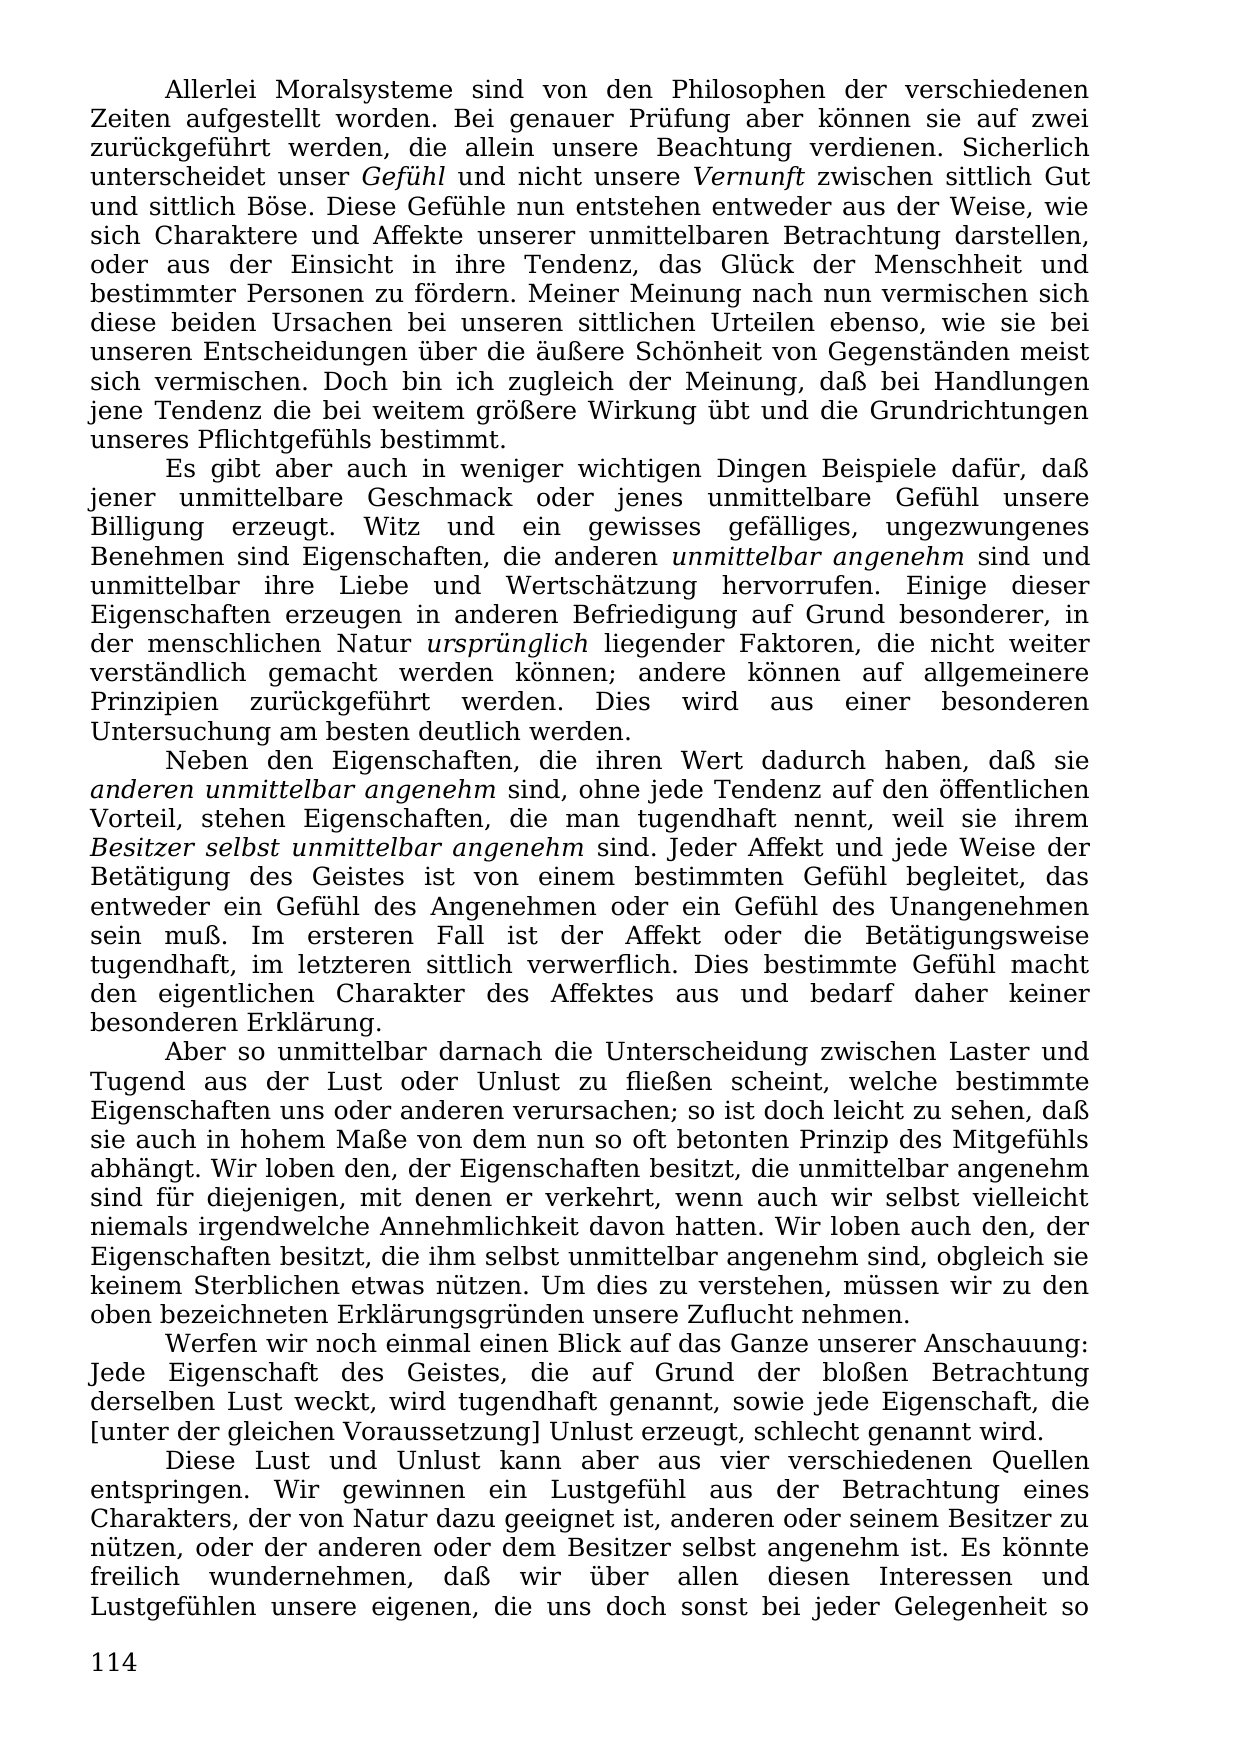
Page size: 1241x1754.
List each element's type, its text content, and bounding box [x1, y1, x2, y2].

text Allerlei Moralsysteme sind von den Philosophen der verschiedenen Zeiten aufgestellt worden. Bei genauer Prüfung aber können sie auf zwei zurückgeführt werden, die allein unsere Beachtung verdienen. Sicherlich unterscheidet unser Gefühl und nicht unsere Vernunft zwischen sittlich Gut und sittlich Böse. Diese Gefühle nun entstehen entweder aus der Weise, wie sich Charaktere und Affekte unserer unmittelbaren Betrachtung darstellen, oder aus der Einsicht in ihre Tendenz, das Glück der Menschheit und bestimmter Personen zu fördern. Meiner Meinung nach nun vermischen sich diese beiden Ursachen bei unseren sittlichen Urteilen ebenso, wie sie bei unseren Entscheidungen über die äußere Schönheit von Gegenständen meist sich vermischen. Doch bin ich zugleich der Meinung, daß bei Handlungen jene Tendenz die bei weitem größere Wirkung übt und die Grundrichtungen unseres Pflichtgefühls bestimmt. [90, 75, 1091, 454]
text Es gibt aber auch in weniger wichtigen Dingen Beispiele dafür, daß jener unmittelbare Geschmack oder jenes unmittelbare Gefühl unsere Billigung erzeugt. Witz und ein gewisses gefälliges‚ ungezwungenes Benehmen sind Eigenschaften, die anderen unmittelbar angenehm sind und unmittelbar ihre Liebe und Wertschätzung hervorrufen. Einige dieser Eigenschaften erzeugen in anderen Befriedigung auf Grund besonderer, in der menschlichen Natur ursprünglich liegender Faktoren, die nicht weiter verständlich gemacht werden können; andere können auf allgemeinere Prinzipien zurückgeführt werden. Dies wird aus einer besonderen Untersuchung am besten deutlich werden. [90, 454, 1091, 746]
text Werfen wir noch einmal einen Blick auf das Ganze unserer Anschauung: Jede Eigenschaft des Geistes, die auf Grund der bloßen Betrachtung derselben Lust weckt, wird tugendhaft genannt, sowie jede Eigenschaft, die [unter der gleichen Voraussetzung] Unlust erzeugt, schlecht genannt wird. [90, 1329, 1091, 1446]
text Diese Lust und Unlust kann aber aus vier verschiedenen Quellen entspringen. Wir gewinnen ein Lustgefühl aus der Betrachtung eines Charakters, der von Natur dazu geeignet ist, anderen oder seinem Besitzer zu nützen, oder der anderen oder dem Besitzer selbst angenehm ist. Es könnte freilich wundernehmen, daß wir über allen diesen Interessen und Lustgefühlen unsere eigenen, die uns doch sonst bei jeder Gelegenheit so [90, 1446, 1091, 1621]
text Aber so unmittelbar darnach die Unterscheidung zwischen Laster und Tugend aus der Lust oder Unlust zu fließen scheint, welche bestimmte Eigenschaften uns oder anderen verursachen; so ist doch leicht zu sehen, daß sie auch in hohem Maße von dem nun so oft betonten Prinzip des Mitgefühls abhängt. Wir loben den, der Eigenschaften besitzt, die unmittelbar angenehm sind für diejenigen, mit denen er verkehrt, wenn auch wir selbst vielleicht niemals irgendwelche Annehmlichkeit davon hatten. Wir loben auch den, der Eigenschaften besitzt, die ihm selbst unmittelbar angenehm sind, obgleich sie keinem Sterblichen etwas nützen. Um dies zu verstehen, müssen wir zu den oben bezeichneten Erklärungsgründen unsere Zuflucht nehmen. [90, 1037, 1091, 1329]
text Neben den Eigenschaften, die ihren Wert dadurch haben, daß sie anderen unmittelbar angenehm sind, ohne jede Tendenz auf den öffentlichen Vorteil, stehen Eigenschaften, die man tugendhaft nennt, weil sie ihrem Besitzer selbst unmittelbar angenehm sind. Jeder Affekt und jede Weise der Betätigung des Geistes ist von einem bestimmten Gefühl begleitet, das entweder ein Gefühl des Angenehmen oder ein Gefühl des Unangenehmen sein muß. Im ersteren Fall ist der Affekt oder die Betätigungsweise tugendhaft, im letzteren sittlich verwerflich. Dies bestimmte Gefühl macht den eigentlichen Charakter des Affektes aus und bedarf daher keiner besonderen Erklärung. [90, 746, 1091, 1037]
